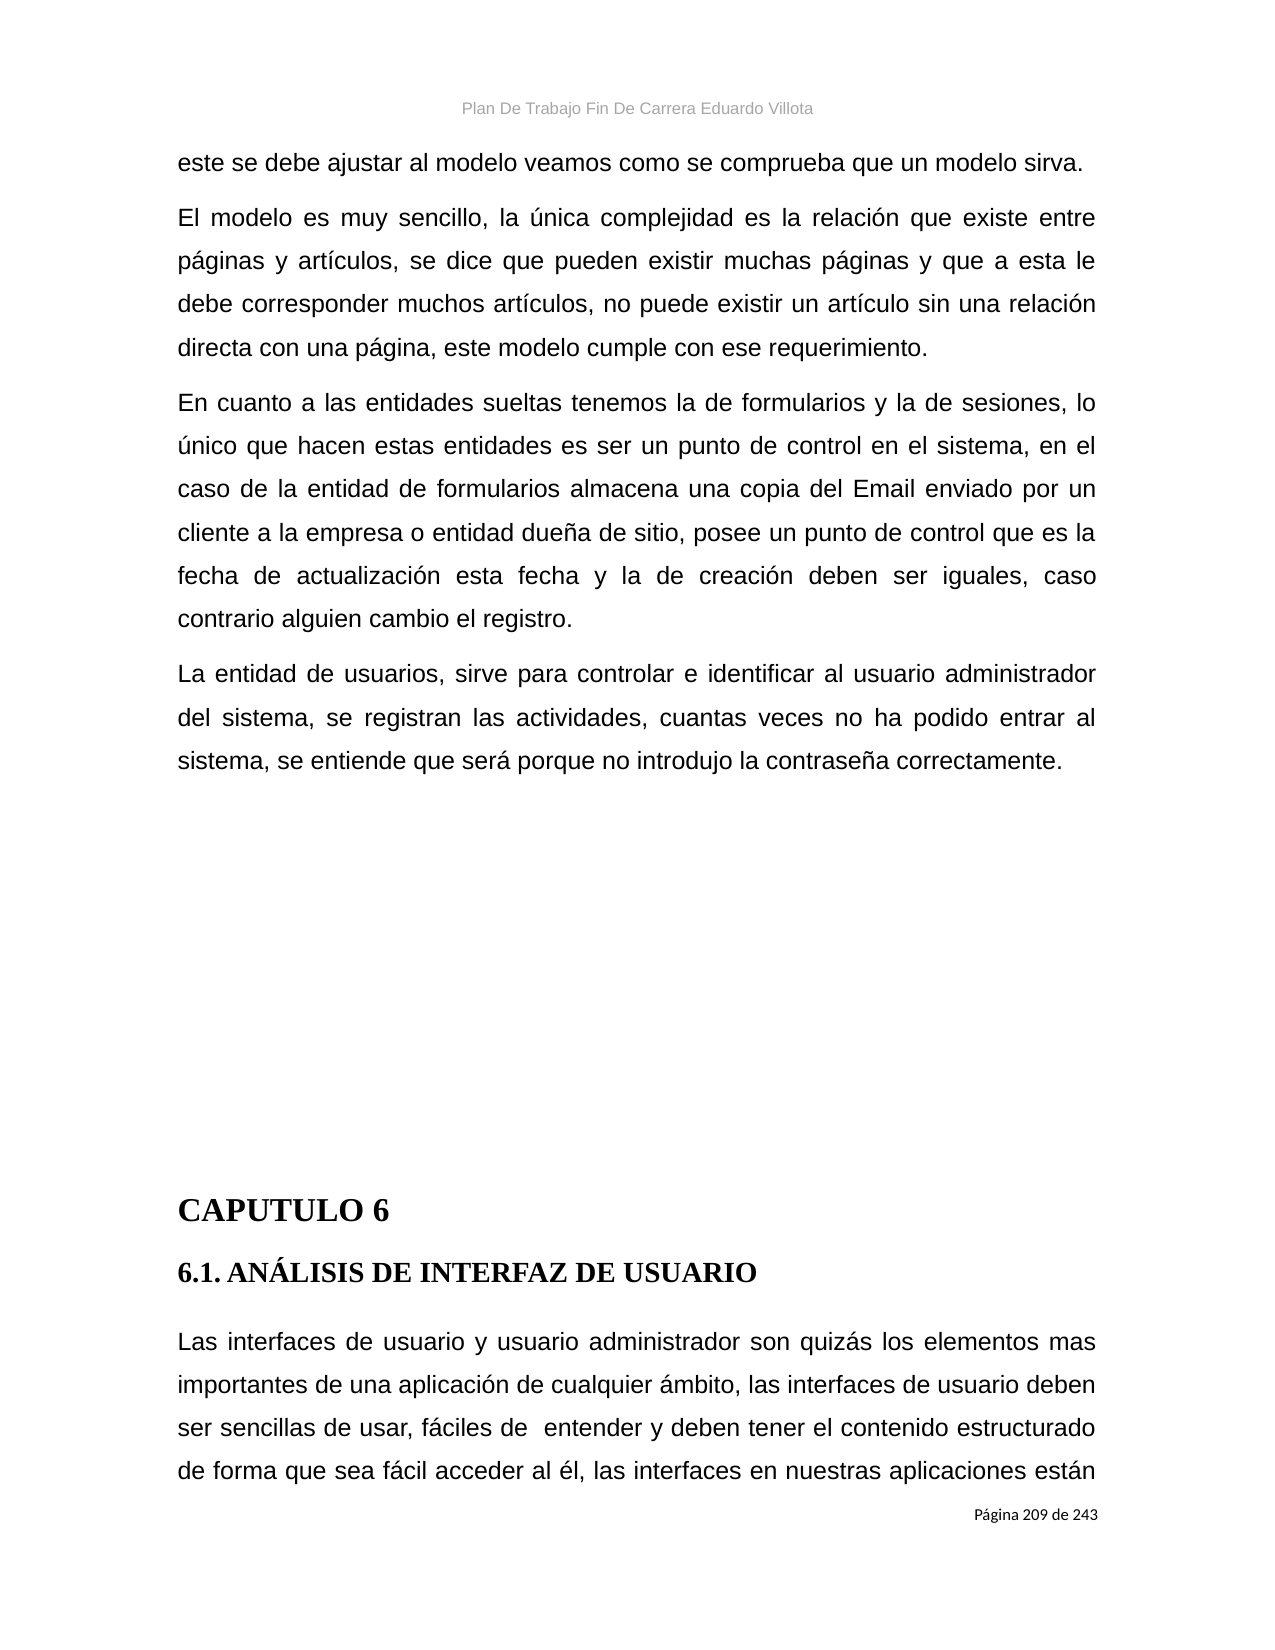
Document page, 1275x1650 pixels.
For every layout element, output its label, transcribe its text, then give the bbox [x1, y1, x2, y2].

text En cuanto a las entidades sueltas tenemos la de formularios y la de sesiones, lo único que hacen estas entidades es ser un punto de control en el sistema, en el caso de la entidad de formularios almacena una copia del Email enviado por un cliente a la empresa o entidad dueña de sitio, posee un punto de control que es la fecha de actualización esta fecha y la de creación deben ser iguales, caso contrario alguien cambio el registro. [177, 388, 1098, 633]
text La entidad de usuarios, sirve para controlar e identificar al usuario administrador del sistema, se registran las actividades, cuantas veces no ha podido entrar al sistema, se entiende que será porque no introdujo la contraseña correctamente. [177, 659, 1098, 774]
text 6.1. ANÁLISIS DE INTERFAZ DE USUARIO [177, 1256, 1098, 1289]
text El modelo es muy sencillo, la única complejidad es la relación que existe entre páginas y artículos, se dice que pueden existir muchas páginas y que a esta le debe corresponder muchos artículos, no puede existir un artículo sin una relación directa con una página, este modelo cumple con ese requerimiento. [177, 203, 1098, 361]
text este se debe ajustar al modelo veamos como se comprueba que un modelo sirva. [177, 148, 1098, 176]
text Las interfaces de usuario y usuario administrador son quizás los elementos mas importantes de una aplicación de cualquier ámbito, las interfaces de usuario deben ser sencillas de usar, fáciles de entender y deben tener el contenido estructurado de forma que sea fácil acceder al él, las interfaces en nuestras aplicaciones están [177, 1327, 1098, 1485]
text CAPUTULO 6 [177, 1191, 1098, 1229]
